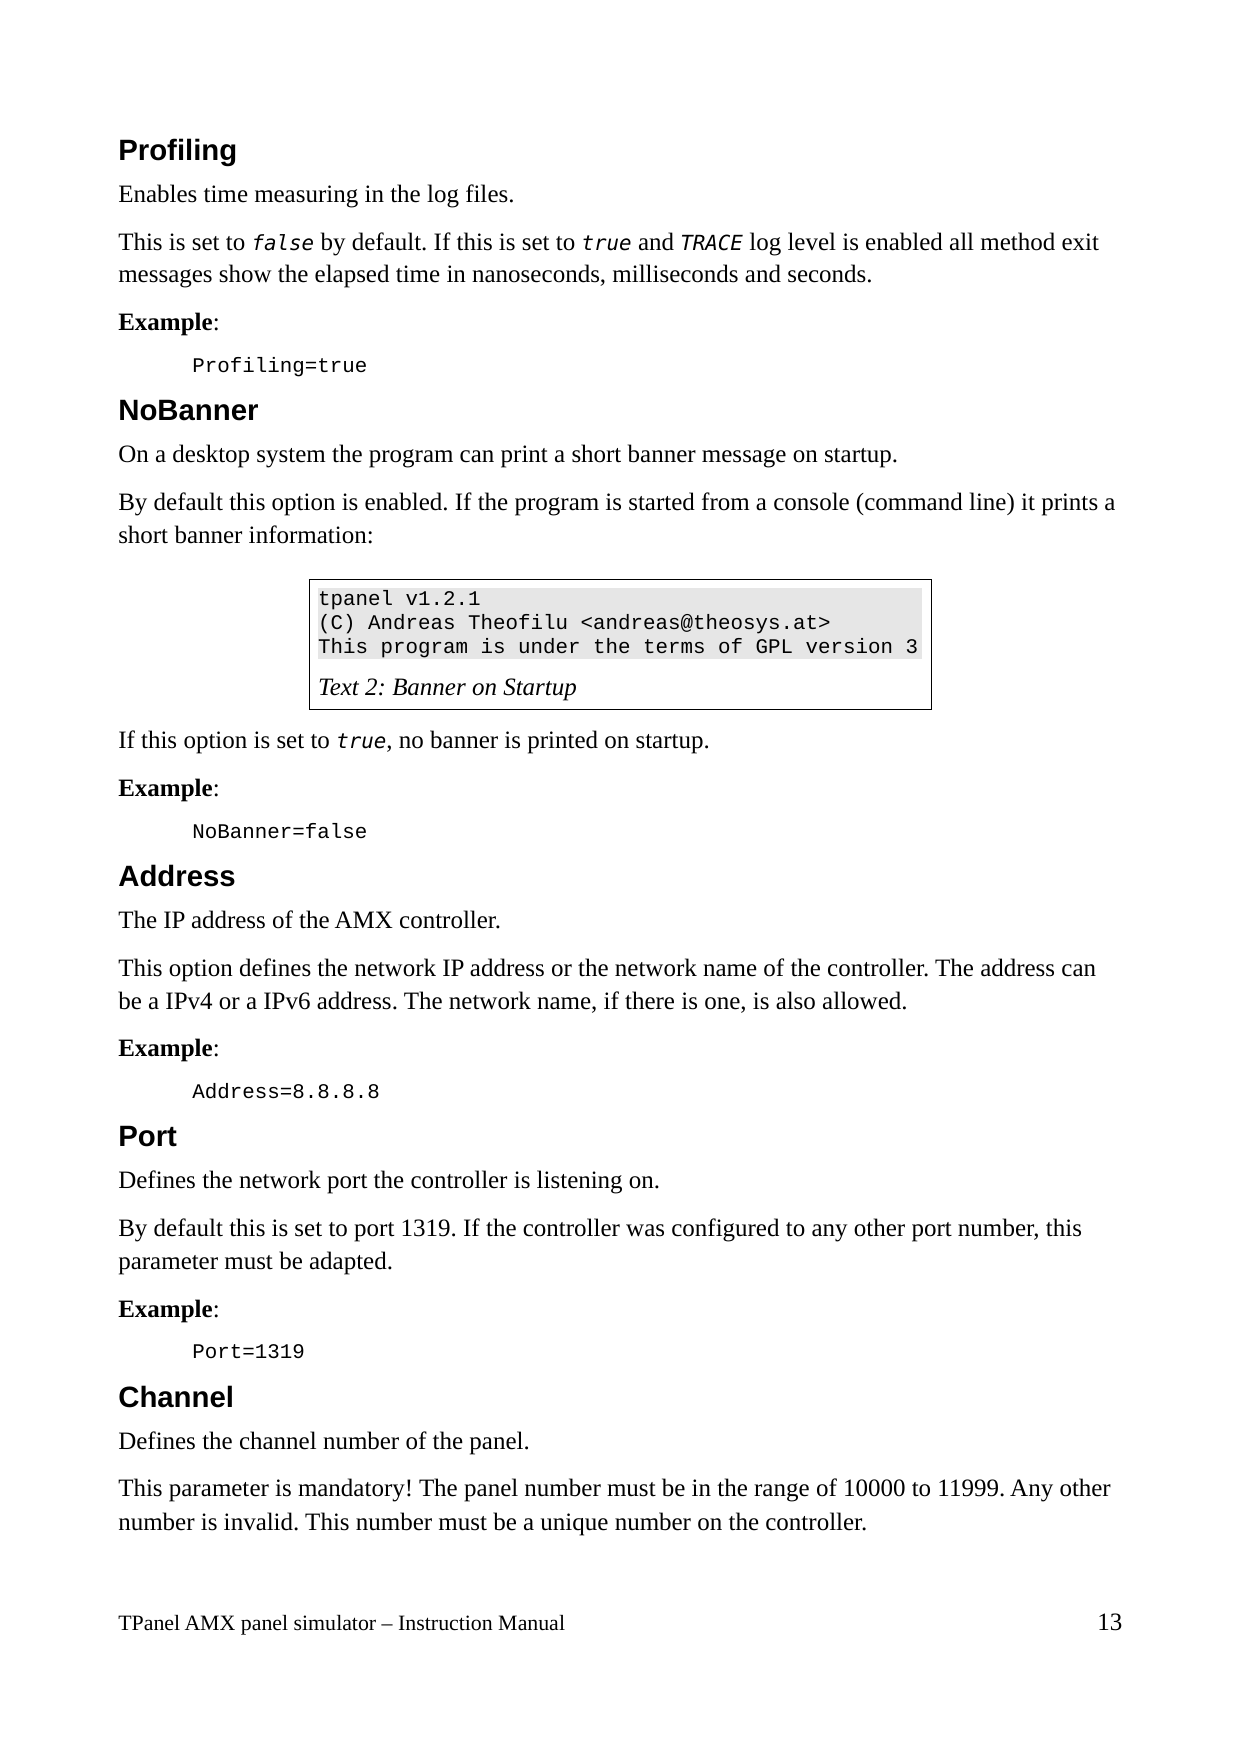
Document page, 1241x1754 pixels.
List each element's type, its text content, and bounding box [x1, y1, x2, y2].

text The IP address of the AMX controller. [118, 905, 1122, 934]
text This is set to false by default. If this is set to true and TRACE log level is enabled all method exit messages show the elapsed time in nanoseconds, milliseconds and seconds. [118, 227, 1122, 288]
subtitle Address [118, 859, 1122, 893]
subtitle Port [118, 1119, 1122, 1153]
subtitle Profiling [118, 133, 1122, 166]
text NoBanner=false [118, 821, 1122, 844]
text On a desktop system the program can print a short banner message on startup. [118, 439, 1122, 468]
text Profiling=true [118, 355, 1122, 378]
subtitle NoBanner [118, 393, 1122, 427]
text If this option is set to true, no banner is printed on startup. [118, 567, 1122, 754]
text By default this option is enabled. If the program is started from a console (command line) it prints a short banner information: [118, 487, 1122, 549]
text Text 2: Banner on Startup [318, 672, 922, 701]
text Address=8.8.8.8 [118, 1081, 1122, 1105]
text This program is under the terms of GPL version 3 [318, 636, 922, 659]
text Example: [118, 773, 1122, 802]
text tpanel v1.2.1 [318, 588, 922, 612]
text Example: [118, 1033, 1122, 1062]
text This option defines the network IP address or the network name of the controller. The address can be a IPv4 or a IPv6 address. The network name, if there is one, is also allowed. [118, 953, 1122, 1015]
text (C) Andreas Theofilu <andreas@theosys.at> [318, 612, 922, 636]
text Defines the channel number of the panel. [118, 1426, 1122, 1455]
subtitle Channel [118, 1380, 1122, 1413]
text Enables time measuring in the log files. [118, 179, 1122, 208]
text Example: [118, 1294, 1122, 1323]
text Defines the network port the controller is listening on. [118, 1166, 1122, 1194]
text By default this is set to port 1319. If the controller was configured to any other port number, this parameter must be adapted. [118, 1213, 1122, 1275]
text Example: [118, 307, 1122, 336]
text This parameter is mandatory! The panel number must be in the range of 10000 to 11999. Any other number is invalid. This number must be a unique number on the controller. [118, 1473, 1122, 1535]
text Port=1319 [118, 1341, 1122, 1365]
